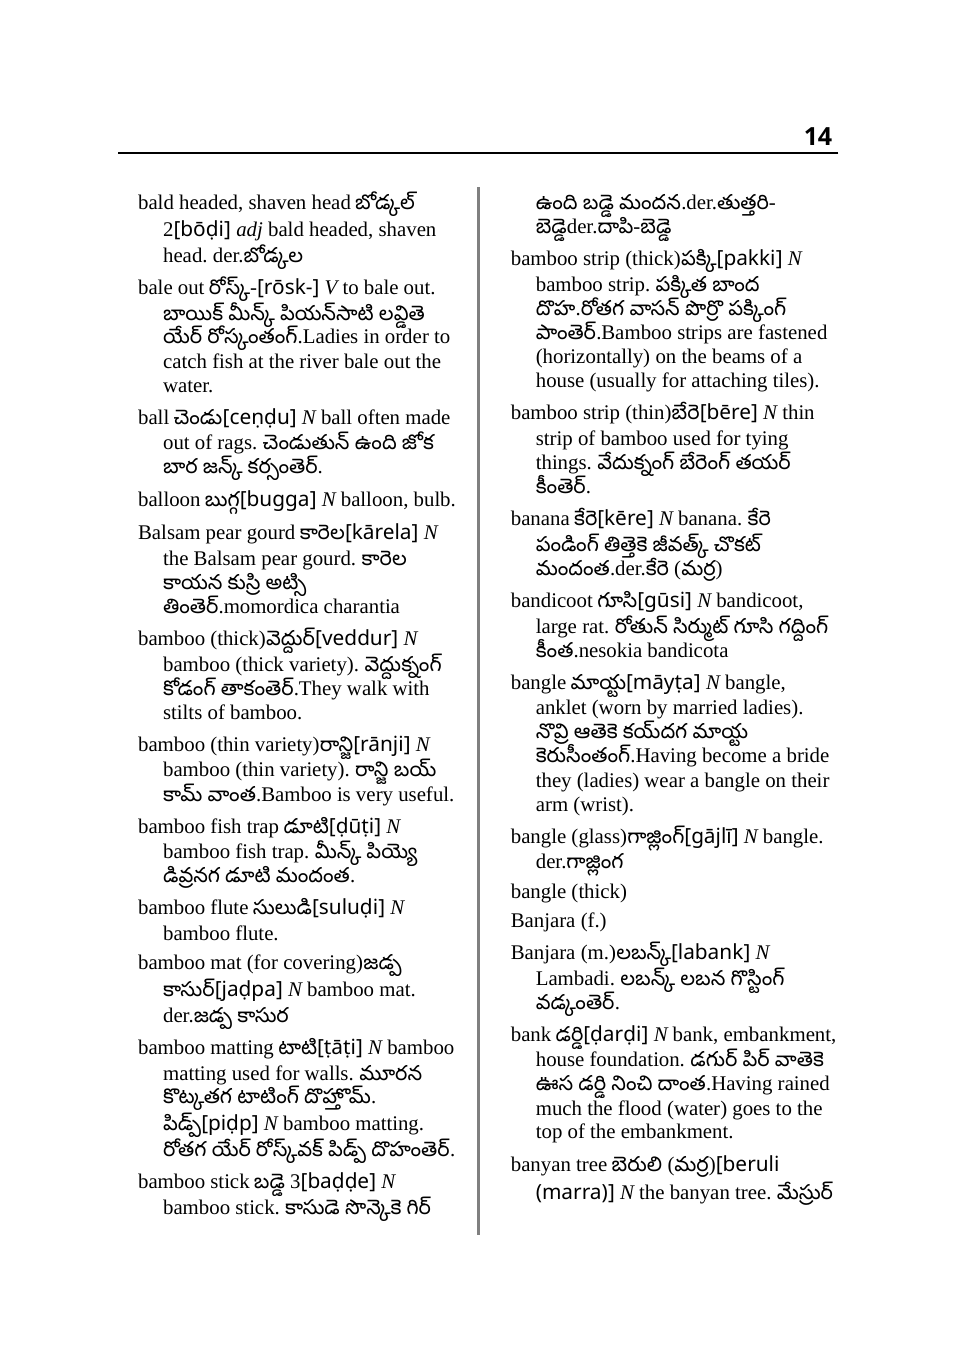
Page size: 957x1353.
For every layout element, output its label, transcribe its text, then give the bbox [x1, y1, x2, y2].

text Banjara (m.)లబన్క్[labank] N Lambadi. లబన్క్ లబన గొస్టింగ్ వడ్కంతెర్. [492, 934, 837, 1016]
text bananaకేరె[kēre] N banana. కేరె పండింగ్ తిత్తెకె జీవత్క్ చొకట్ మందంత.der.కేరె (మర్ర) [492, 500, 837, 582]
text bamboo strip (thin)బేరె[bēre] N thin strip of bamboo used for tying things. వేదుక్నంగ్ బేరెంగ్ తయర్ కీంతెర్. [492, 394, 837, 500]
text bamboo mat (for covering)జడ్ప కాసుర్[jaḍpa] N bamboo mat. der.జడ్ప కాసుర [119, 947, 465, 1029]
text bamboo (thick)వెద్దుర్[veddur] N bamboo (thick variety). వెద్దుక్నంగ్ కోడంగ్ తాకంతెర్.They walk with stilts of bamboo. [119, 620, 465, 726]
text balloonబుగ్గ[bugga] N balloon, bulb. [119, 481, 465, 514]
text Balsam pear gourdకారెల[kārela] N the Balsam pear gourd. కారెల కాయన కుస్రి అట్సి తింతెర్.momordica charantia [119, 514, 465, 620]
text bamboo strip (thick)పక్కి[pakki] N bamboo strip. పక్కిత బాంద దొహ.రోతగ వాసన్ పొర్రొ పక్కింగ్ పాంతెర్.Bamboo strips are fastened (horizontally) on the beams of a house (usually for attaching tiles). [492, 240, 837, 394]
text bamboo mattingటాటి[ṭāṭi] N bamboo matting used for walls. మూరన కొట్కతగ టాటింగ్ దొహ్తొమ్. పిడ్ప్[piḍp] N bamboo matting. రోతగ యేర్ రోస్క్‌వక్ పిడ్ప్ దొహంతెర్. [119, 1029, 465, 1163]
text ఉంది బడ్డె మందన.der.తుత్తరి-బెడ్డెder.దాపి-బెడ్డె [492, 188, 837, 240]
text bamboo fluteసులుడి[suluḍi] N bamboo flute. [119, 889, 465, 947]
text bangle (glass)గాజ్లింగ్[gājlī] N bangle. der.గాజ్లింగ [492, 818, 837, 875]
text bamboo stickబడ్డె 3[baḍḍe] N bamboo stick. కాసుడె సొన్కెకె గిర్ [119, 1163, 465, 1223]
text banyan treeబెరులి (మర్ర)[beruli (marra)] N the banyan tree. మేస్రుర్ [492, 1146, 837, 1210]
text bankడర్డి[ḍarḍi] N bank, embankment, house foundation. డగుర్ పిర్ వాతెకె ఊస డర్డి నించి దాంత.Having rained much the flood (water) goes to the top of the embankment. [492, 1016, 837, 1146]
text bale outరోస్క్-[rōsk-] V to bale out. బాయిక్ మీన్క్ పియన్‌సాటి లవ్డితె యేర్ రోస్కంతంగ్.Ladies in order to catch fish at the river bale out the water. [119, 269, 465, 399]
text bamboo (thin variety)రాన్జి[rānji] N bamboo (thin variety). రాన్జి బయ్ కామ్ వాంత.Bamboo is very useful. [119, 726, 465, 808]
text bamboo fish trapడూటి[ḍūṭi] N bamboo fish trap. మీన్క్ పియ్యె డివ్రనగ డూటి మందంత. [119, 808, 465, 889]
text bald headed, shaven headబోడ్కల్ 2[bōḍi] adj bald headed, shaven head. der.బోడ్కల [119, 188, 465, 269]
text bandicootగూసి[gūsi] N bandicoot, large rat. రోతున్ సిర్ముట్ గూసి గద్దింగ్ కీంత.nesokia bandicota [492, 582, 837, 664]
text Banjara (f.) [492, 905, 837, 934]
text bangle (thick) [492, 875, 837, 905]
text ballచెండు[ceṇḍu] N ball often made out of rags. చెండుతున్ ఉంది జోక బార జన్క్ కర్సంతెర్. [119, 399, 465, 481]
text bangleమాయ్ట[māyṭa] N bangle, anklet (worn by married ladies). నొవ్రి ఆతెకె కయ్‌దగ మాయ్ట కెరుసీంతంగ్.Having become a bride they (ladies) wear a bangle on their arm (wrist). [492, 664, 837, 818]
